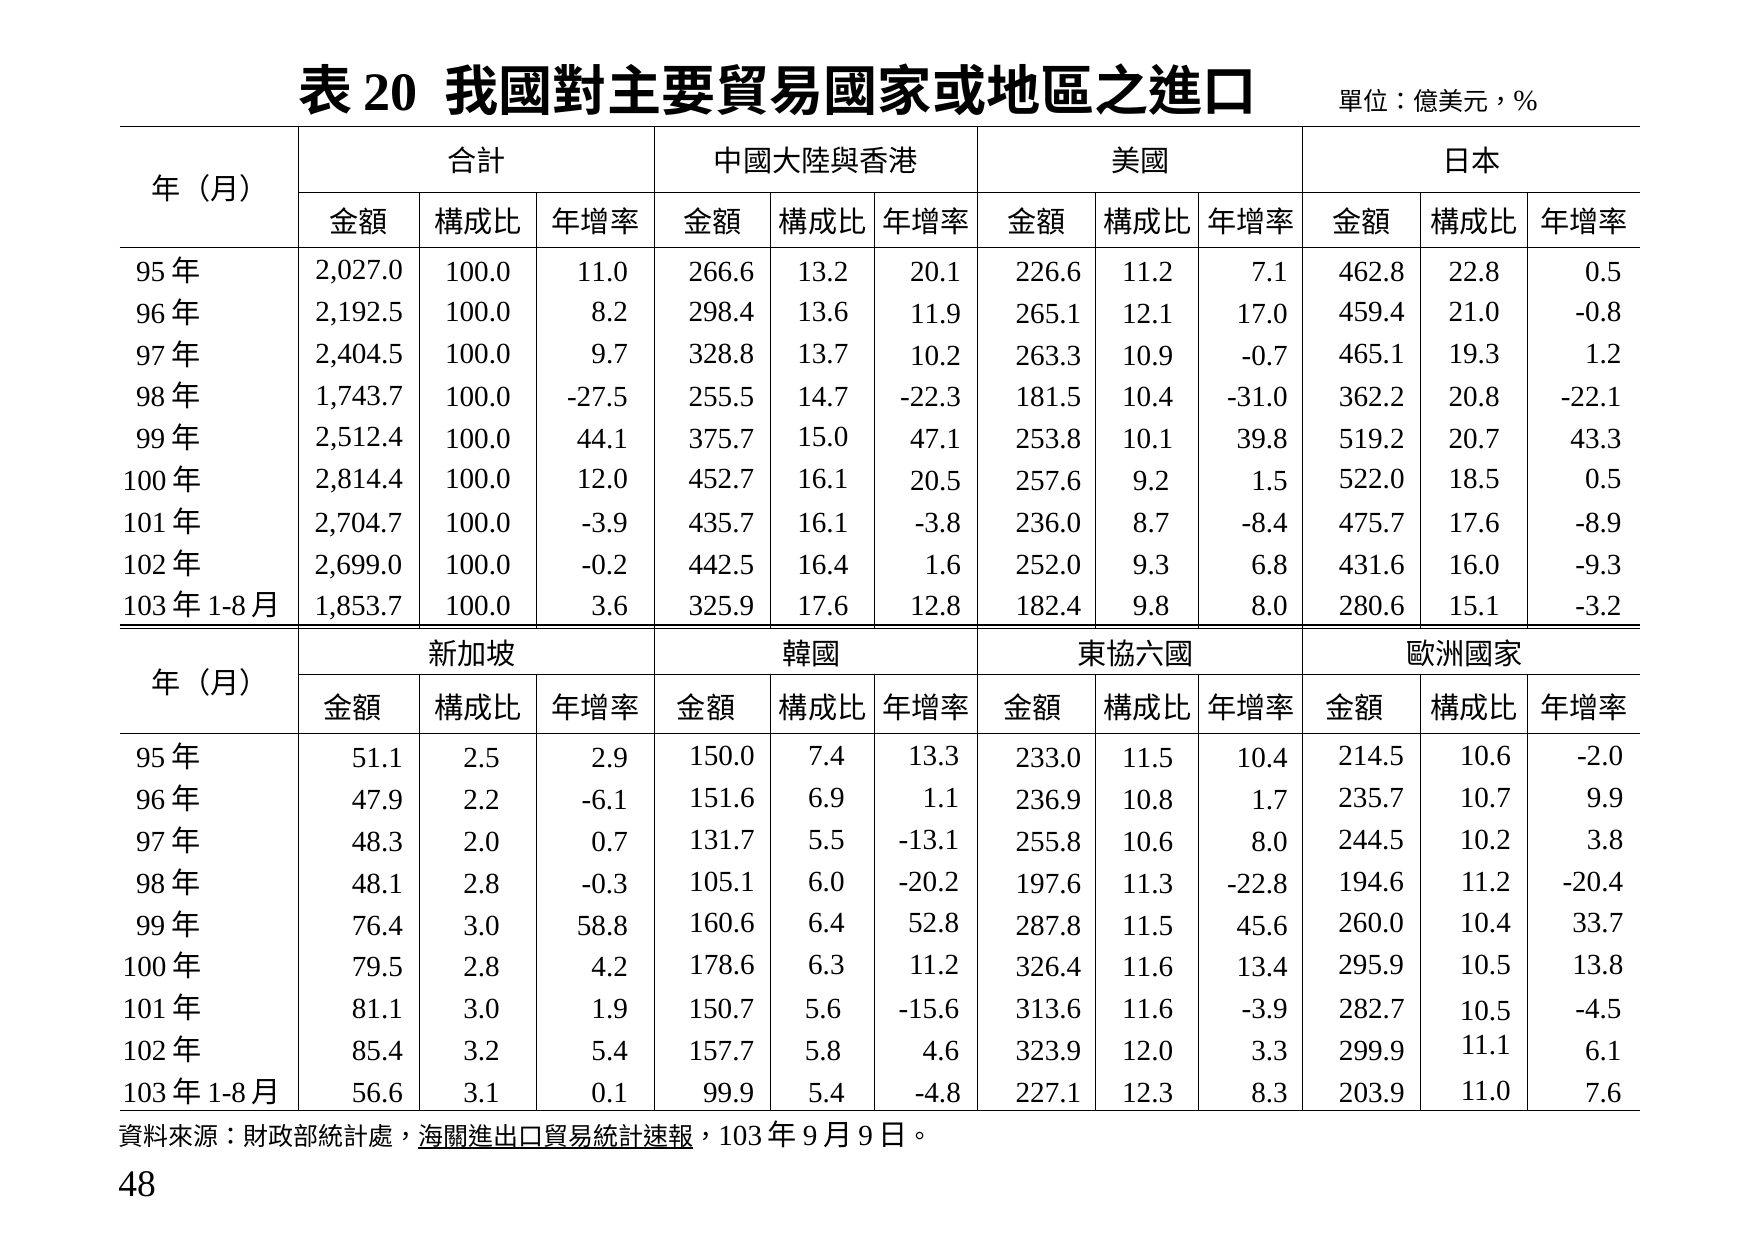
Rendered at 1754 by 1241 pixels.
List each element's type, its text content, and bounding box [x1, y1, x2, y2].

table_cell 構成比 [1096, 675, 1198, 733]
table_cell 287.8 [978, 901, 1095, 943]
table_cell 11.9 [875, 290, 977, 332]
table_cell 2,404.5 [299, 332, 419, 373]
table_cell 10.1 [1096, 415, 1198, 457]
text 資料來源：財政部統計處，海關進出口貿易統計速報，103年9月9日。 [118, 1111, 1636, 1154]
table_cell 33.7 [1528, 901, 1640, 943]
table_cell 8.3 [1199, 1069, 1302, 1110]
table_cell 年增率 [537, 675, 654, 733]
table_cell 歐洲國家 [1303, 629, 1640, 674]
table_cell 99年 [120, 415, 298, 457]
table_cell 20.8 [1421, 374, 1527, 415]
table_cell 328.8 [655, 332, 770, 373]
table_cell 年（月） [120, 629, 298, 733]
table_cell 6.9 [771, 776, 874, 818]
table_header 中國大陸與香港 [655, 127, 977, 192]
table_cell 1.7 [1199, 776, 1302, 818]
table_cell 22.8 [1421, 248, 1527, 290]
table_cell 48.3 [299, 818, 419, 859]
table_cell 3.8 [1528, 818, 1640, 859]
table_cell 10.4 [1096, 374, 1198, 415]
table_cell 新加坡 [299, 629, 654, 674]
table_cell 227.1 [978, 1069, 1095, 1110]
table_cell 10.9 [1096, 332, 1198, 373]
table_cell -31.0 [1199, 374, 1302, 415]
table_cell 6.4 [771, 901, 874, 943]
table_cell 15.0 [771, 415, 874, 457]
table_cell -6.1 [537, 776, 654, 818]
table_cell 13.7 [771, 332, 874, 373]
table_cell 58.8 [537, 901, 654, 943]
table_cell 47.9 [299, 776, 419, 818]
table_cell 構成比 [420, 193, 536, 247]
table_cell 181.5 [978, 374, 1095, 415]
table_cell 150.7 157.7 [655, 985, 770, 1068]
table_cell -20.4 [1528, 860, 1640, 901]
table_cell 2,027.0 [299, 248, 419, 290]
table_cell 14.7 [771, 374, 874, 415]
table_cell 7.1 [1199, 248, 1302, 290]
table_cell 255.8 [978, 818, 1095, 859]
table_cell 81.1 85.4 [299, 985, 419, 1068]
table_cell 11.0 [537, 248, 654, 290]
table_cell 100.0 [420, 290, 536, 332]
table_cell -4.5 6.1 [1528, 985, 1640, 1068]
table_cell 100年 [120, 943, 298, 985]
table_cell 年增率 [537, 193, 654, 247]
table_cell 20.7 [1421, 415, 1527, 457]
table_cell 100.0 [420, 332, 536, 373]
table_cell 3.1 [420, 1069, 536, 1110]
table_cell 44.1 [537, 415, 654, 457]
table_cell 8.7 9.3 [1096, 499, 1198, 582]
table_cell 9.8 [1096, 583, 1198, 624]
table_cell 100.0 100.0 [420, 499, 536, 582]
table_cell 214.5 [1303, 734, 1420, 776]
table_cell 9.7 [537, 332, 654, 373]
table_header 年（月） [120, 127, 298, 247]
table_cell -22.8 [1199, 860, 1302, 901]
table_cell 11.5 [1096, 901, 1198, 943]
table_cell 98年 [120, 860, 298, 901]
table_cell 21.0 [1421, 290, 1527, 332]
table_cell 160.6 [655, 901, 770, 943]
table_cell 構成比 [771, 675, 874, 733]
table_cell 52.8 [875, 901, 977, 943]
table_cell -3.9 3.3 [1199, 985, 1302, 1068]
table_cell 260.0 [1303, 901, 1420, 943]
table_cell 131.7 [655, 818, 770, 859]
table_cell 265.1 [978, 290, 1095, 332]
table_cell 構成比 [420, 675, 536, 733]
table_cell 236.0 252.0 [978, 499, 1095, 582]
table_cell 2.9 [537, 734, 654, 776]
table_cell 99.9 [655, 1069, 770, 1110]
table_cell 203.9 [1303, 1069, 1420, 1110]
table_cell 263.3 [978, 332, 1095, 373]
table_cell 257.6 [978, 457, 1095, 499]
table_cell 20.5 [875, 457, 977, 499]
table_cell -15.6 4.6 [875, 985, 977, 1068]
table_cell 年增率 [1528, 675, 1640, 733]
table_cell -4.8 [875, 1069, 977, 1110]
table_cell 17.0 [1199, 290, 1302, 332]
table_cell -8.4 6.8 [1199, 499, 1302, 582]
table_cell 8.0 [1199, 583, 1302, 624]
table_cell 韓國 [655, 629, 977, 674]
table_cell 金額 [655, 675, 770, 733]
table_cell 13.3 [875, 734, 977, 776]
table_cell 255.5 [655, 374, 770, 415]
table_cell 98年 [120, 374, 298, 415]
table_cell 325.9 [655, 583, 770, 624]
table_cell 1,743.7 [299, 374, 419, 415]
table_cell 233.0 [978, 734, 1095, 776]
table_cell 235.7 [1303, 776, 1420, 818]
table_cell 10.7 [1421, 776, 1527, 818]
table_cell 12.0 [537, 457, 654, 499]
table_cell 12.8 [875, 583, 977, 624]
table_cell 197.6 [978, 860, 1095, 901]
table_cell -3.9 -0.2 [537, 499, 654, 582]
table_cell 100年 [120, 457, 298, 499]
table_cell 459.4 [1303, 290, 1420, 332]
table_cell 313.6 323.9 [978, 985, 1095, 1068]
table_cell -0.3 [537, 860, 654, 901]
table_cell 9.2 [1096, 457, 1198, 499]
table_cell 253.8 [978, 415, 1095, 457]
table_cell 465.1 [1303, 332, 1420, 373]
table_cell 151.6 [655, 776, 770, 818]
table_cell 20.1 [875, 248, 977, 290]
table_cell 79.5 [299, 943, 419, 985]
table_cell 45.6 [1199, 901, 1302, 943]
table_cell 452.7 [655, 457, 770, 499]
table_cell 13.8 [1528, 943, 1640, 985]
table_cell 10.2 [875, 332, 977, 373]
table_cell 6.0 [771, 860, 874, 901]
table_cell 金額 [299, 675, 419, 733]
table_cell 13.4 [1199, 943, 1302, 985]
table_cell 5.4 [771, 1069, 874, 1110]
table_header 美國 [978, 127, 1302, 192]
text 表20 我國對主要貿易國家或地區之進口 單位：億美元，% [118, 47, 1636, 126]
table_cell 3.0 3.2 [420, 985, 536, 1068]
table_cell 266.6 [655, 248, 770, 290]
table_cell 11.2 [875, 943, 977, 985]
table_cell -0.8 [1528, 290, 1640, 332]
table_cell 1,853.7 [299, 583, 419, 624]
table_cell 0.1 [537, 1069, 654, 1110]
table_cell 1.1 [875, 776, 977, 818]
table_cell 8.0 [1199, 818, 1302, 859]
table_cell 年增率 [875, 193, 977, 247]
table_cell 100.0 [420, 415, 536, 457]
table_cell -22.1 [1528, 374, 1640, 415]
table_cell 2,192.5 [299, 290, 419, 332]
table_cell 435.7 442.5 [655, 499, 770, 582]
table_cell 1.9 5.4 [537, 985, 654, 1068]
table_cell 年增率 [1528, 193, 1640, 247]
table_cell 10.5 11.1 [1421, 985, 1527, 1068]
table_cell 11.5 [1096, 734, 1198, 776]
table_cell 519.2 [1303, 415, 1420, 457]
table_cell 522.0 [1303, 457, 1420, 499]
table_cell 4.2 [537, 943, 654, 985]
table_cell 100.0 [420, 457, 536, 499]
table_cell 6.3 [771, 943, 874, 985]
table_cell 295.9 [1303, 943, 1420, 985]
table_cell 7.4 [771, 734, 874, 776]
table_cell 3.6 [537, 583, 654, 624]
table_cell 101年 102年 [120, 499, 298, 582]
table_cell 226.6 [978, 248, 1095, 290]
table_cell 5.5 [771, 818, 874, 859]
table_cell 2.5 [420, 734, 536, 776]
table_cell 375.7 [655, 415, 770, 457]
table_cell 年增率 [875, 675, 977, 733]
table_cell 13.2 [771, 248, 874, 290]
table_cell 103年1-8月 [120, 583, 298, 624]
table_cell 17.6 16.0 [1421, 499, 1527, 582]
table_cell 10.2 [1421, 818, 1527, 859]
table_cell 0.5 [1528, 248, 1640, 290]
table_cell -22.3 [875, 374, 977, 415]
table_cell 2.8 [420, 943, 536, 985]
table_cell 95年 [120, 248, 298, 290]
table_cell -0.7 [1199, 332, 1302, 373]
table_cell -27.5 [537, 374, 654, 415]
table_cell 18.5 [1421, 457, 1527, 499]
table_cell -3.2 [1528, 583, 1640, 624]
table_cell 100.0 [420, 374, 536, 415]
table_cell 10.8 [1096, 776, 1198, 818]
table_cell 194.6 [1303, 860, 1420, 901]
table_cell 11.2 [1096, 248, 1198, 290]
table_cell 475.7 431.6 [1303, 499, 1420, 582]
table_cell 構成比 [1421, 675, 1527, 733]
table_cell -13.1 [875, 818, 977, 859]
table_cell 298.4 [655, 290, 770, 332]
table_cell 2,704.7 2,699.0 [299, 499, 419, 582]
table_cell 15.1 [1421, 583, 1527, 624]
table_cell 11.0 [1421, 1069, 1527, 1110]
table_cell 105.1 [655, 860, 770, 901]
table_cell 95年 [120, 734, 298, 776]
table_cell 8.2 [537, 290, 654, 332]
table_cell 金額 [978, 193, 1095, 247]
table_cell 金額 [299, 193, 419, 247]
table_cell 16.1 16.4 [771, 499, 874, 582]
table_cell 11.6 [1096, 943, 1198, 985]
table_cell 362.2 [1303, 374, 1420, 415]
table_cell 0.5 [1528, 457, 1640, 499]
table_cell 10.4 [1199, 734, 1302, 776]
table_cell 103年1-8月 [120, 1069, 298, 1110]
table_cell 10.5 [1421, 943, 1527, 985]
table_cell 43.3 [1528, 415, 1640, 457]
table_cell 5.6 5.8 [771, 985, 874, 1068]
table_header 合計 [299, 127, 654, 192]
table_cell 100.0 [420, 248, 536, 290]
table_cell 97年 [120, 332, 298, 373]
table_cell 東協六國 [978, 629, 1302, 674]
table_cell 39.8 [1199, 415, 1302, 457]
table_cell 11.6 12.0 [1096, 985, 1198, 1068]
table_cell 178.6 [655, 943, 770, 985]
table_cell 12.3 [1096, 1069, 1198, 1110]
table_cell 2.8 [420, 860, 536, 901]
table_cell 48.1 [299, 860, 419, 901]
table_cell 182.4 [978, 583, 1095, 624]
table_cell 76.4 [299, 901, 419, 943]
table_cell 10.4 [1421, 901, 1527, 943]
table_cell 282.7 299.9 [1303, 985, 1420, 1068]
table_header 日本 [1303, 127, 1640, 192]
table_cell 金額 [978, 675, 1095, 733]
table_cell 462.8 [1303, 248, 1420, 290]
table_cell 244.5 [1303, 818, 1420, 859]
table_cell 金額 [655, 193, 770, 247]
table_cell 2,512.4 [299, 415, 419, 457]
table_cell 10.6 [1096, 818, 1198, 859]
table_cell 2,814.4 [299, 457, 419, 499]
table_cell 11.3 [1096, 860, 1198, 901]
table_cell 97年 [120, 818, 298, 859]
table_cell 100.0 [420, 583, 536, 624]
table_cell 101年 102年 [120, 985, 298, 1068]
table_cell 10.6 [1421, 734, 1527, 776]
table_cell 金額 [1303, 675, 1420, 733]
table_cell 1.5 [1199, 457, 1302, 499]
table_cell 7.6 [1528, 1069, 1640, 1110]
table_cell 326.4 [978, 943, 1095, 985]
table_cell 11.2 [1421, 860, 1527, 901]
table_cell 12.1 [1096, 290, 1198, 332]
table_cell 19.3 [1421, 332, 1527, 373]
table_cell 280.6 [1303, 583, 1420, 624]
table_cell 96年 [120, 776, 298, 818]
table_cell 構成比 [1421, 193, 1527, 247]
table_cell 51.1 [299, 734, 419, 776]
table_cell 2.0 [420, 818, 536, 859]
table_cell 9.9 [1528, 776, 1640, 818]
table_cell 99年 [120, 901, 298, 943]
table_cell 年增率 [1199, 675, 1302, 733]
table_cell 16.1 [771, 457, 874, 499]
table_cell 0.7 [537, 818, 654, 859]
table_cell 17.6 [771, 583, 874, 624]
table_cell 236.9 [978, 776, 1095, 818]
table_cell 56.6 [299, 1069, 419, 1110]
table_cell 1.2 [1528, 332, 1640, 373]
table_cell -20.2 [875, 860, 977, 901]
table_cell 年增率 [1199, 193, 1302, 247]
table_cell 3.0 [420, 901, 536, 943]
table_cell 金額 [1303, 193, 1420, 247]
table_cell 2.2 [420, 776, 536, 818]
table_cell -2.0 [1528, 734, 1640, 776]
table_cell 構成比 [771, 193, 874, 247]
table_cell 150.0 [655, 734, 770, 776]
table_cell -3.8 1.6 [875, 499, 977, 582]
table_cell 96年 [120, 290, 298, 332]
table_cell 13.6 [771, 290, 874, 332]
table_cell 47.1 [875, 415, 977, 457]
table_cell 構成比 [1096, 193, 1198, 247]
table_cell -8.9 -9.3 [1528, 499, 1640, 582]
